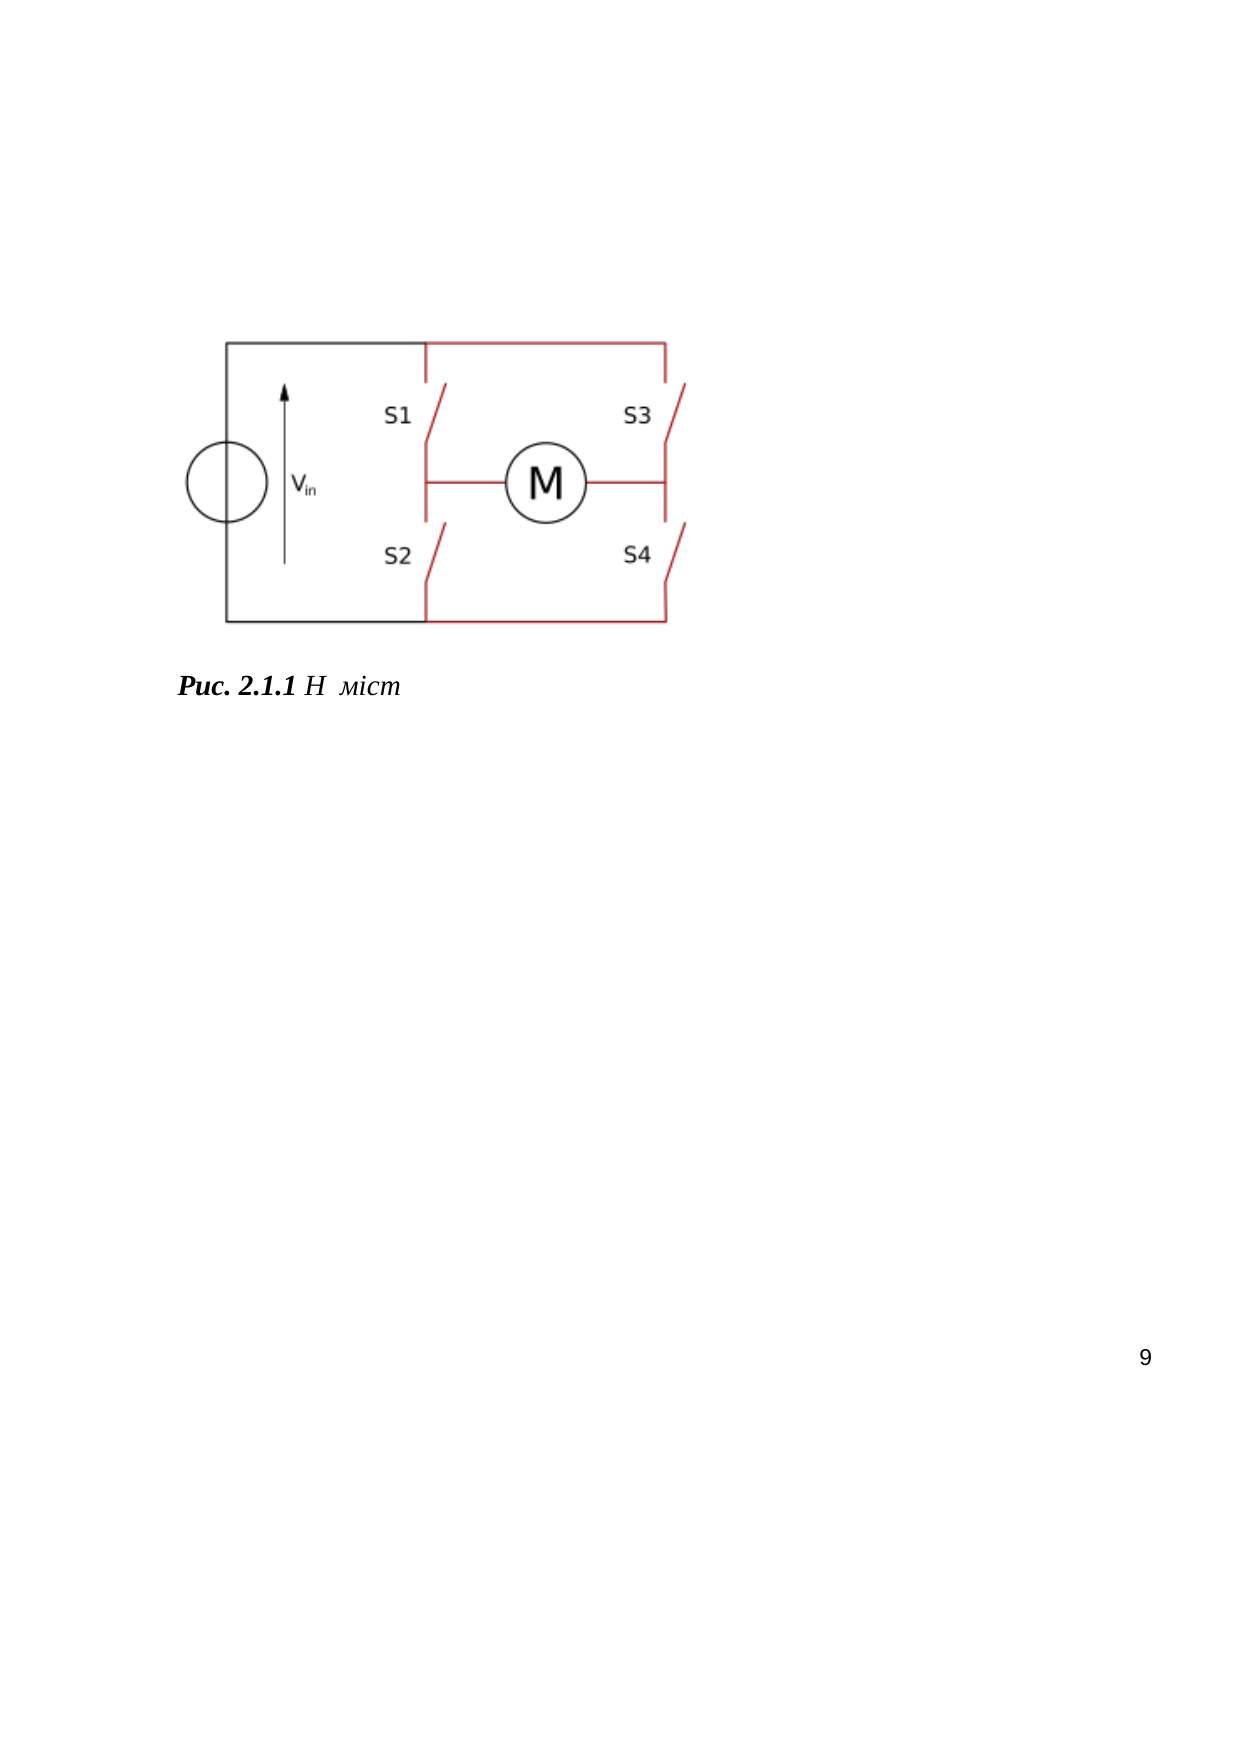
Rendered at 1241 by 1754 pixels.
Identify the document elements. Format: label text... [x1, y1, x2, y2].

picture [177, 325, 696, 643]
text Рис. 2.1.1 H міст [177, 668, 1152, 701]
